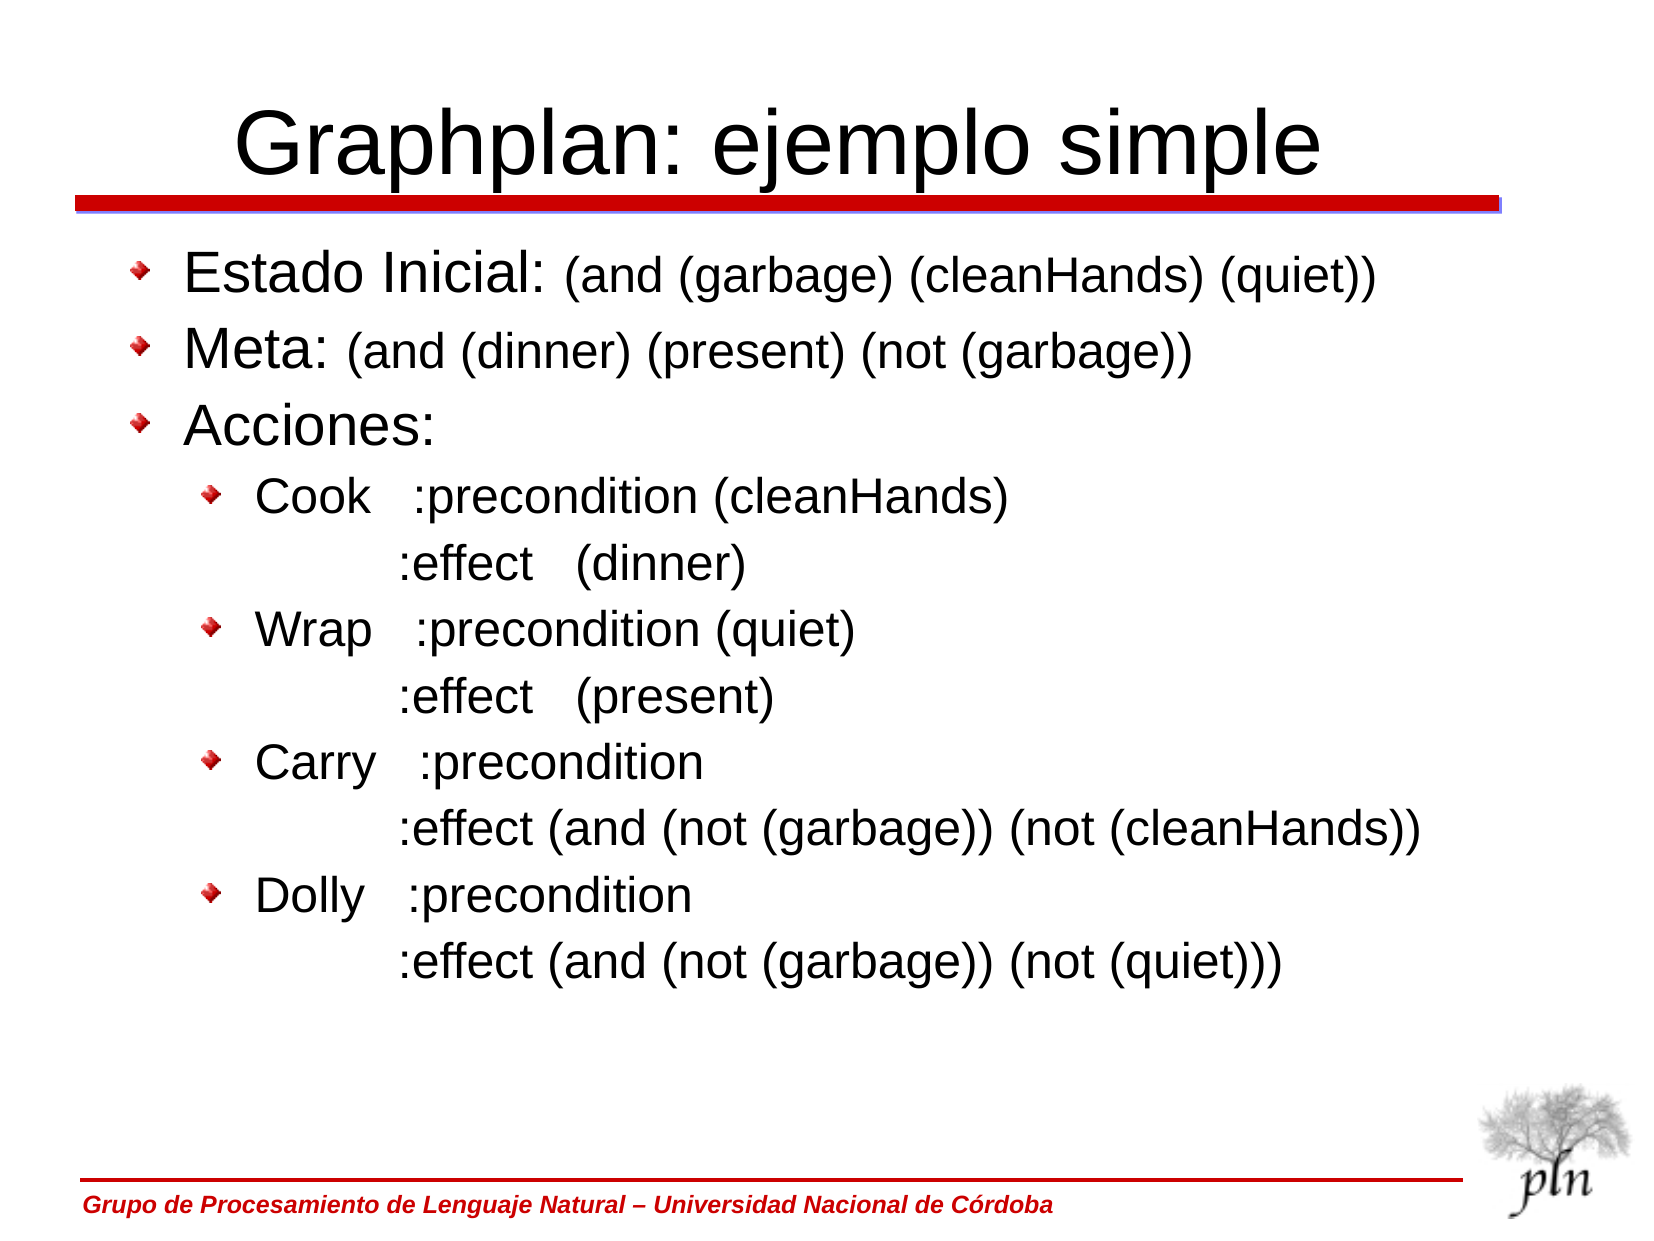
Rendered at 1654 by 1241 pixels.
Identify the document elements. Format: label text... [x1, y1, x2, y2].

list Estado Inicial: (and (garbage) (cleanHands) (quiet)) Meta: (and (dinner) (present) (not (garbage)) Acciones: Cook :precondition (cleanHands) :effect (dinner) Wrap :precondition (quiet) :effect (present) Carry :precondition :effect (and (not (garbage)) (not (cleanHands)) Dolly :precondition :effect (and (not (garbage)) (not (quiet))) [98, 235, 1475, 1013]
picture [1477, 1083, 1635, 1219]
title Graphplan: ejemplo simple [100, 12, 1426, 200]
